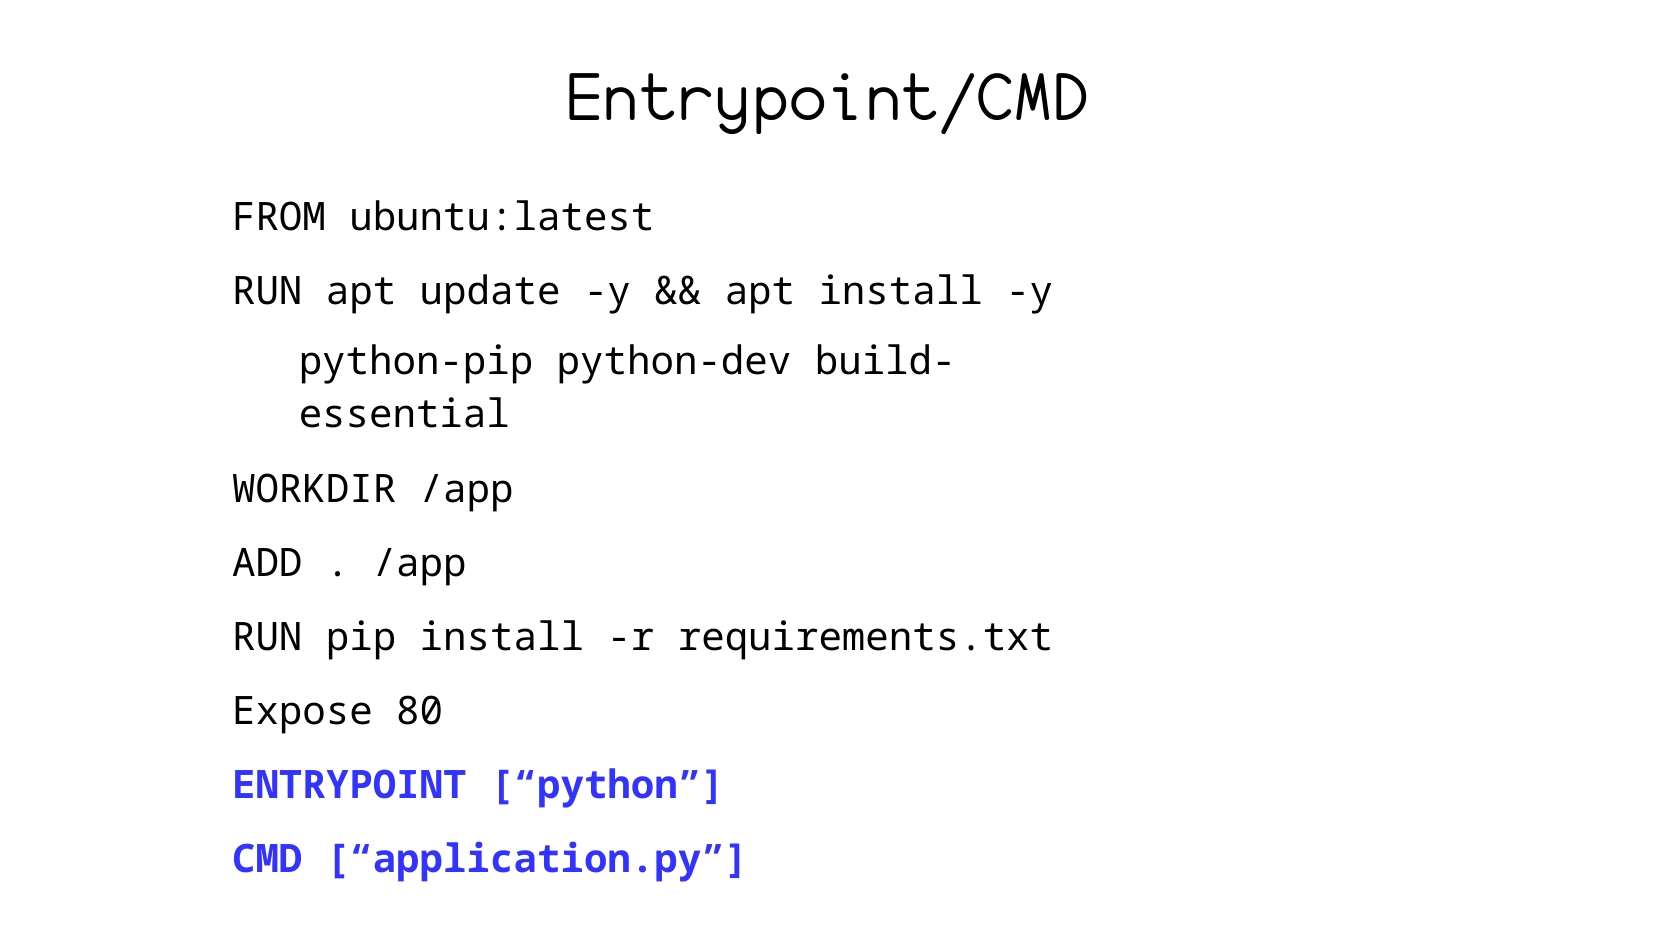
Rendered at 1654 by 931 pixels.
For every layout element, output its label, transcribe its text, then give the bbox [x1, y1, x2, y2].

title Entrypoint/CMD [82, 19, 1571, 175]
list FROM ubuntu:latest RUN apt update -y && apt install -y python-pip python-dev build-essential WORKDIR /app ADD . /app RUN pip install -r requirements.txt Expose 80 ENTRYPOINT [“python”] CMD [“application.py”] [165, 188, 1134, 886]
